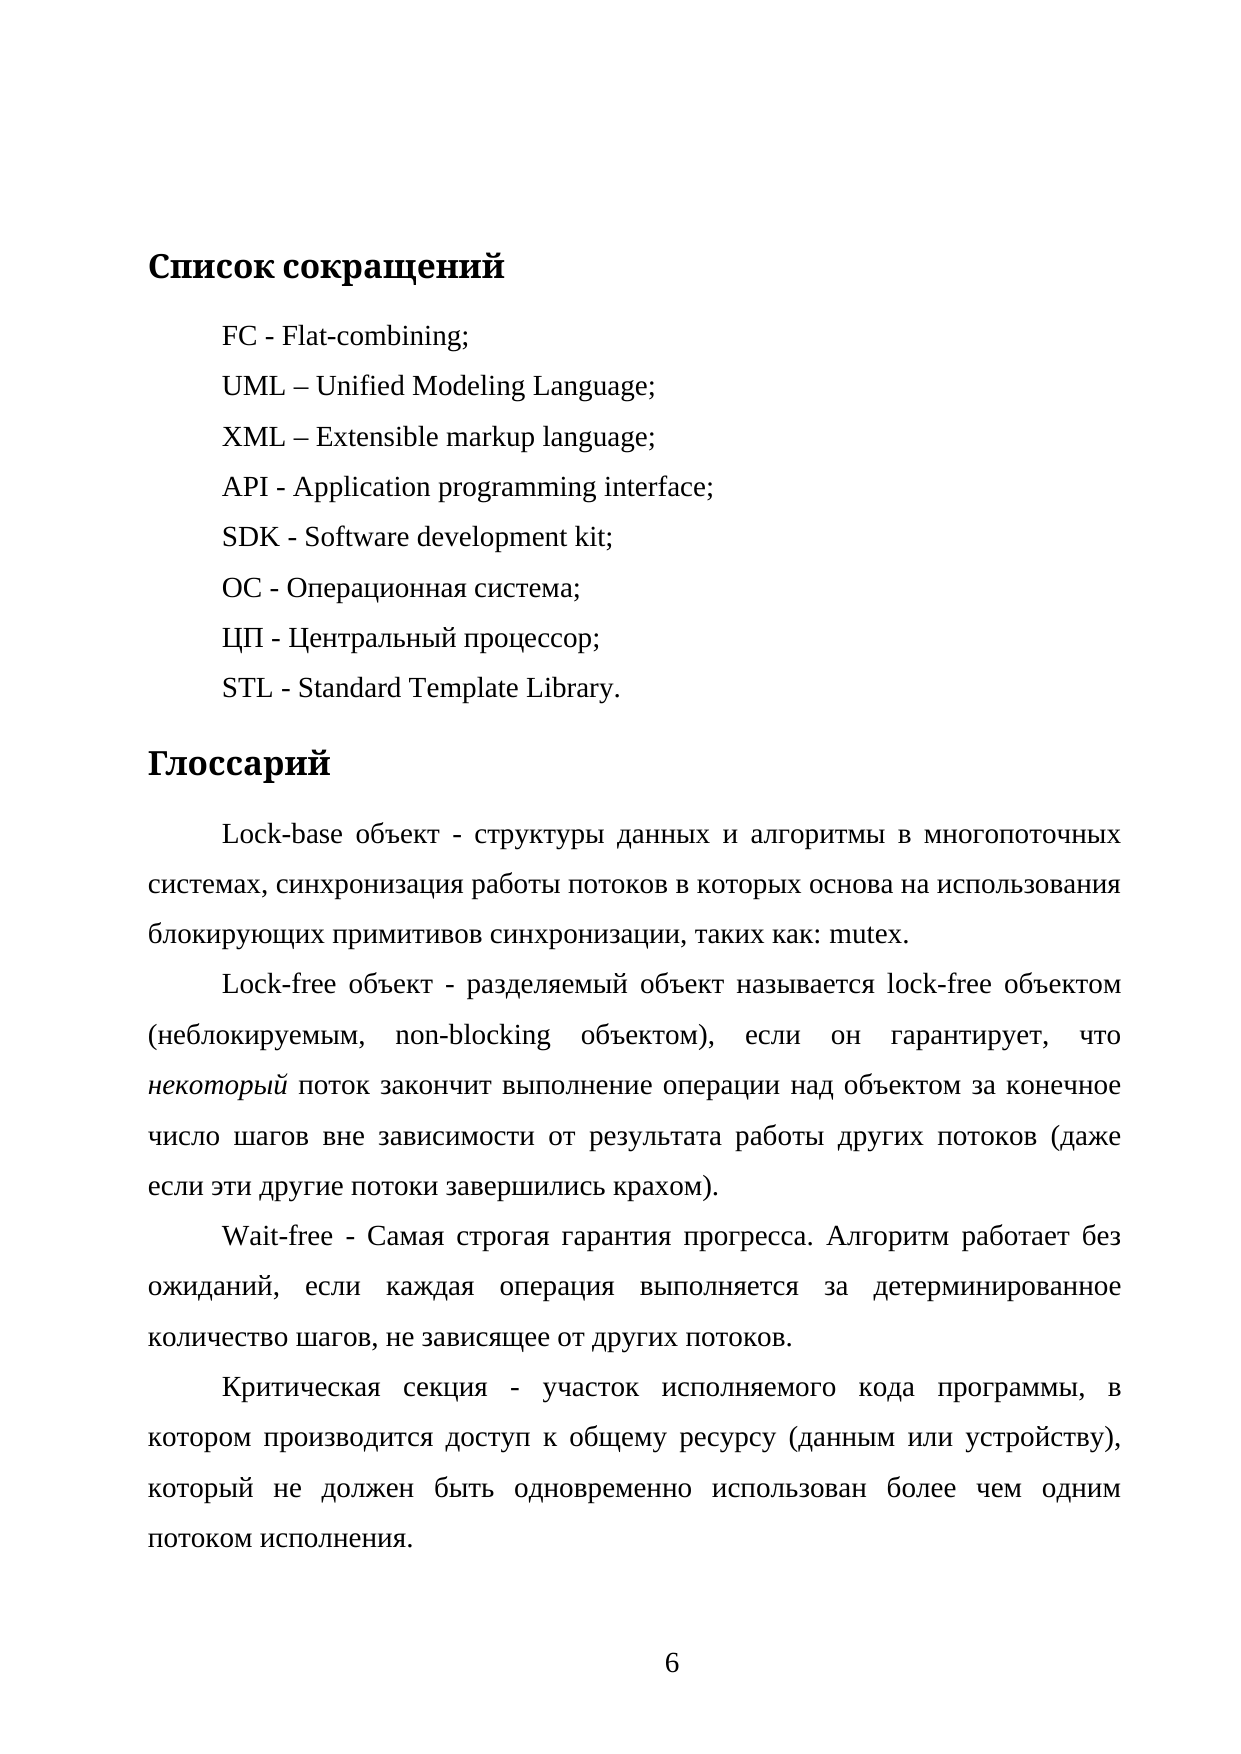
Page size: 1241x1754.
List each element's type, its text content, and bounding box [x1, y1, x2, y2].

text Критическая секция - участок исполняемого кода программы, в котором производится доступ к общему ресурсу (данным или устройству), который не должен быть одновременно использован более чем одним потоком исполнения. [148, 1369, 1122, 1554]
text FC - Flat-combining; [148, 318, 1122, 352]
text XML – Extensible markup language; [148, 419, 1122, 452]
text ЦП - Центральный процессор; [148, 620, 1122, 654]
text STL - Standard Template Library. [148, 670, 1122, 704]
text API - Application programming interface; [148, 469, 1122, 503]
text Wait-free - Самая строгая гарантия прогресса. Алгоритм работает без ожиданий, если каждая операция выполняется за детерминированное количество шагов, не зависящее от других потоков. [148, 1218, 1122, 1352]
subtitle Глоссарий [148, 746, 1122, 784]
text Lock-free объект - разделяемый объект называется lock-free объектом (неблокируемым, non-blocking объектом), если он гарантирует, что некоторый поток закончит выполнение операции над объектом за конечное число шагов вне зависимости от результата работы других потоков (даже если эти другие потоки завершились крахом). [148, 967, 1122, 1201]
text SDK - Software development kit; [148, 519, 1122, 553]
text Lock-base объект - структуры данных и алгоритмы в многопоточных системах, синхронизация работы потоков в которых основа на использования блокирующих примитивов синхронизации, таких как: mutex. [148, 816, 1122, 950]
text ОС - Операционная система; [148, 570, 1122, 603]
text UML – Unified Modeling Language; [148, 368, 1122, 402]
subtitle Список сокращений [148, 248, 1122, 287]
